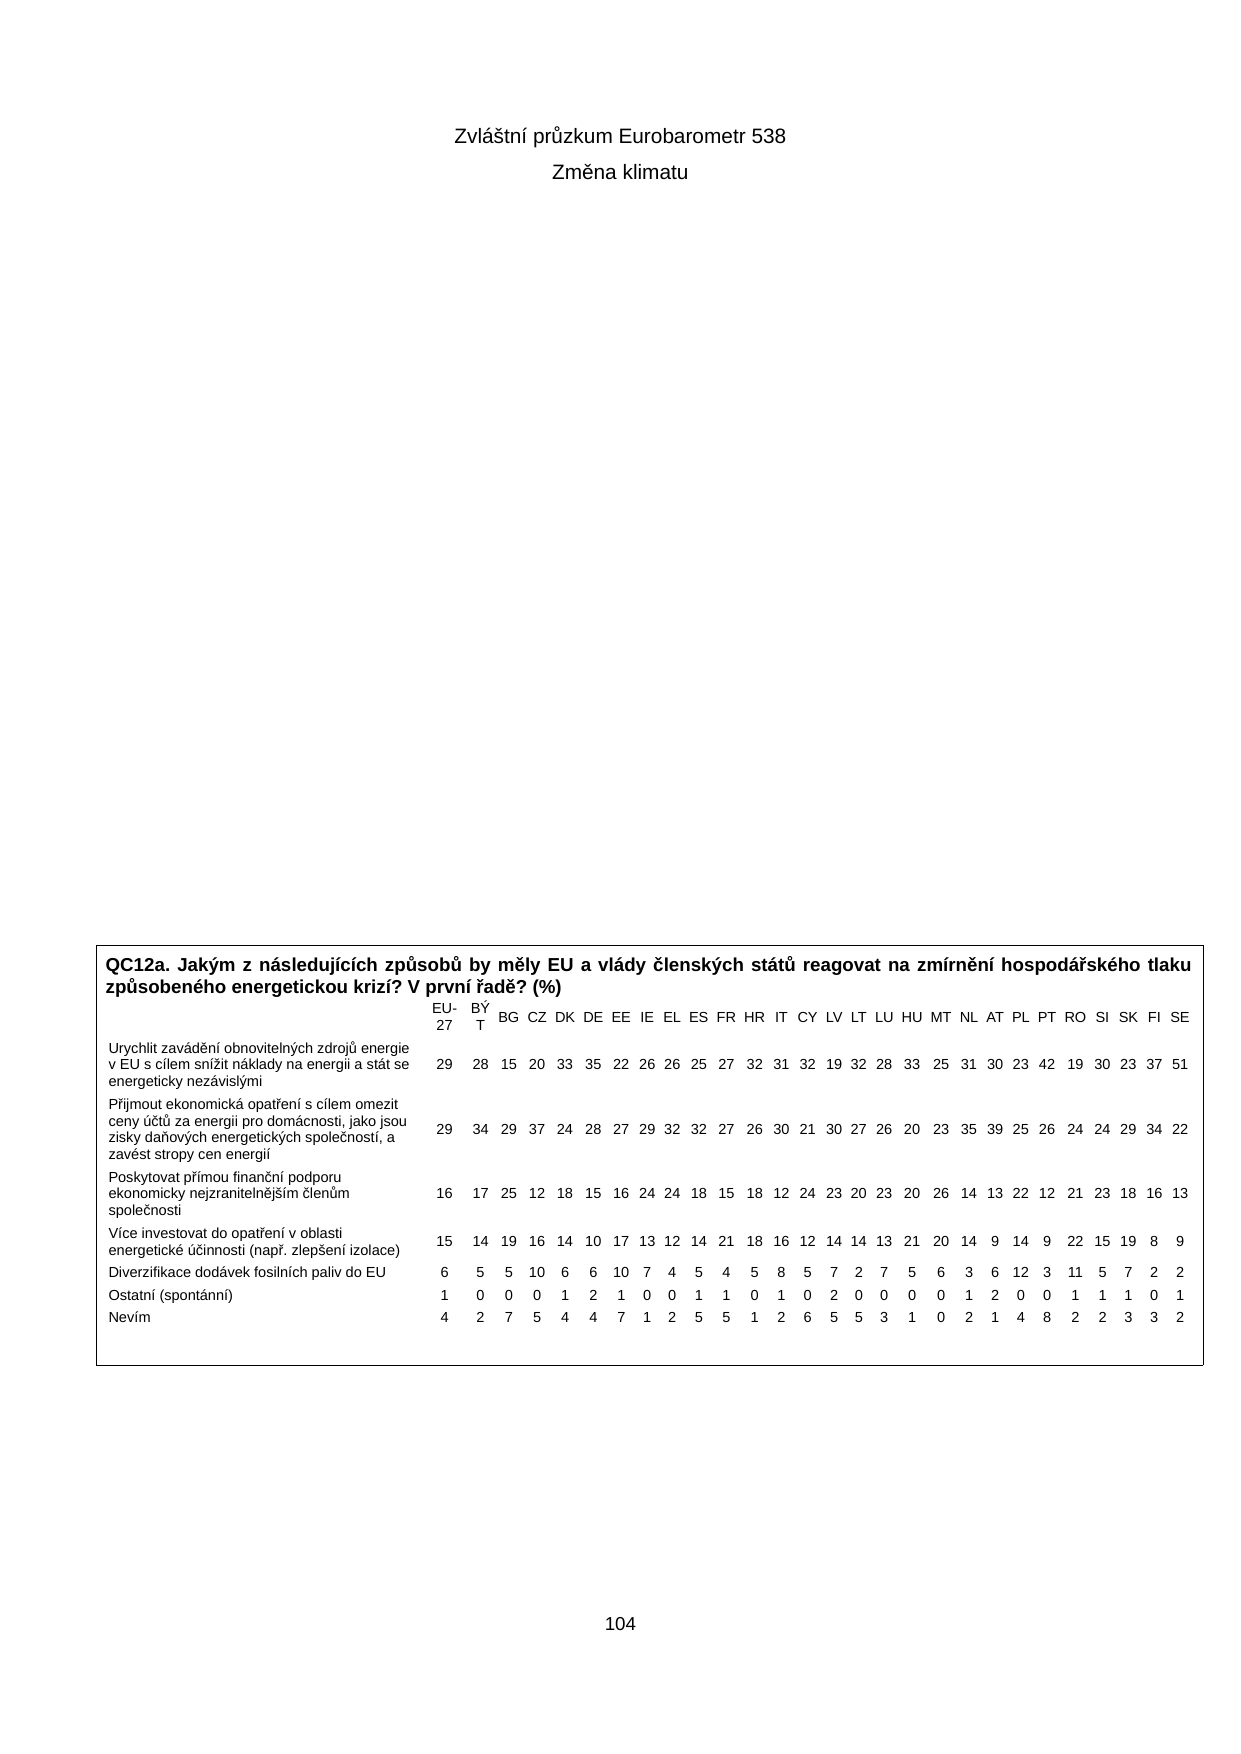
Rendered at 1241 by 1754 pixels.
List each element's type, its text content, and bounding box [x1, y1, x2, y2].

table_cell 10 [607, 1261, 635, 1283]
table_cell 13 [871, 1222, 897, 1261]
table_cell 4 [551, 1306, 579, 1329]
table_cell 5 [713, 1306, 740, 1329]
table_cell 9 [1166, 1222, 1194, 1261]
table_cell 18 [740, 1222, 769, 1261]
table_cell 32 [659, 1093, 685, 1165]
table_cell 7 [871, 1261, 897, 1283]
table_cell Urychlit zavádění obnovitelných zdrojů energie v EU s cílem snížit náklady na energii a stát se energeticky nezávislými [105, 1036, 422, 1092]
table_cell 29 [422, 1036, 467, 1092]
table_cell 15 [422, 1222, 467, 1261]
table_cell 5 [822, 1306, 846, 1329]
table_cell 27 [607, 1093, 635, 1165]
table_cell 17 [467, 1165, 494, 1222]
table_cell 2 [659, 1306, 685, 1329]
table_header SK [1114, 997, 1142, 1036]
table_cell 3 [1142, 1306, 1166, 1329]
table_header SE [1166, 997, 1194, 1036]
table_header IE [635, 997, 659, 1036]
table_cell 7 [494, 1306, 523, 1329]
table_cell 2 [982, 1284, 1008, 1306]
table_cell 21 [1060, 1165, 1090, 1222]
table_cell 0 [897, 1284, 926, 1306]
table_cell 29 [635, 1093, 659, 1165]
table_cell 32 [740, 1036, 769, 1092]
table_cell 29 [1114, 1093, 1142, 1165]
table_header DE [579, 997, 607, 1036]
table_cell 6 [982, 1261, 1008, 1283]
table_cell Více investovat do opatření v oblasti energetické účinnosti (např. zlepšení izolace) [105, 1222, 422, 1261]
table_cell 18 [1114, 1165, 1142, 1222]
table_cell 6 [579, 1261, 607, 1283]
table_cell 9 [982, 1222, 1008, 1261]
table_cell 0 [793, 1284, 822, 1306]
table_cell 30 [769, 1093, 793, 1165]
table_cell 3 [1034, 1261, 1060, 1283]
table_cell 15 [713, 1165, 740, 1222]
table_header RO [1060, 997, 1090, 1036]
table_cell 25 [494, 1165, 523, 1222]
table_cell 1 [685, 1284, 712, 1306]
table_cell 20 [523, 1036, 551, 1092]
table_cell 30 [1090, 1036, 1114, 1092]
table_cell 26 [659, 1036, 685, 1092]
table_cell 26 [1034, 1093, 1060, 1165]
table_header EE [607, 997, 635, 1036]
table_cell 18 [551, 1165, 579, 1222]
table_header HU [897, 997, 926, 1036]
table_cell 9 [1034, 1222, 1060, 1261]
table_cell 12 [659, 1222, 685, 1261]
table_cell 28 [579, 1093, 607, 1165]
table_cell 5 [685, 1261, 712, 1283]
table_header CY [793, 997, 822, 1036]
table_cell 31 [769, 1036, 793, 1092]
table_cell 13 [982, 1165, 1008, 1222]
table_cell 2 [769, 1306, 793, 1329]
table_cell 0 [467, 1284, 494, 1306]
table_cell 24 [1060, 1093, 1090, 1165]
table_cell 8 [1142, 1222, 1166, 1261]
table_cell 25 [1008, 1093, 1033, 1165]
table_cell 34 [1142, 1093, 1166, 1165]
table_cell 35 [579, 1036, 607, 1092]
table_cell 12 [523, 1165, 551, 1222]
table_cell 5 [467, 1261, 494, 1283]
table_cell 2 [846, 1261, 871, 1283]
table_cell 1 [955, 1284, 982, 1306]
table_cell 2 [579, 1284, 607, 1306]
table_cell 7 [822, 1261, 846, 1283]
table_cell 27 [846, 1093, 871, 1165]
table_cell 23 [926, 1093, 955, 1165]
table_cell 1 [1166, 1284, 1194, 1306]
text QC12a. Jakým z následujících způsobů by měly EU a vlády členských států reagovat na zmírnění hospodářského tlaku způsobeného energetickou krizí? V první řadě? (%) [105, 954, 1194, 997]
table_cell 27 [713, 1036, 740, 1092]
table_cell 23 [1008, 1036, 1033, 1092]
table_header [105, 997, 422, 1036]
table_cell 0 [846, 1284, 871, 1306]
table_cell 35 [955, 1093, 982, 1165]
table_cell 31 [955, 1036, 982, 1092]
table_cell 16 [769, 1222, 793, 1261]
table_cell 21 [713, 1222, 740, 1261]
table_cell 2 [467, 1306, 494, 1329]
table_cell 23 [822, 1165, 846, 1222]
table_cell 7 [607, 1306, 635, 1329]
table_cell Diverzifikace dodávek fosilních paliv do EU [105, 1261, 422, 1283]
table_header EL [659, 997, 685, 1036]
table_cell 3 [1114, 1306, 1142, 1329]
table_cell 0 [1034, 1284, 1060, 1306]
table_cell 7 [1114, 1261, 1142, 1283]
table_cell 29 [422, 1093, 467, 1165]
table_cell 12 [793, 1222, 822, 1261]
table_cell 1 [769, 1284, 793, 1306]
table_cell 0 [926, 1306, 955, 1329]
table_cell 29 [494, 1093, 523, 1165]
table_cell 28 [871, 1036, 897, 1092]
table_cell 5 [846, 1306, 871, 1329]
table_cell 51 [1166, 1036, 1194, 1092]
table_cell 22 [1060, 1222, 1090, 1261]
table_cell 1 [713, 1284, 740, 1306]
table_cell 0 [635, 1284, 659, 1306]
table_header MT [926, 997, 955, 1036]
table_cell 33 [551, 1036, 579, 1092]
table_header CZ [523, 997, 551, 1036]
table_cell 10 [579, 1222, 607, 1261]
table_cell 28 [467, 1036, 494, 1092]
table_cell 12 [1008, 1261, 1033, 1283]
table_cell 4 [579, 1306, 607, 1329]
table_cell 0 [926, 1284, 955, 1306]
table_cell 24 [793, 1165, 822, 1222]
table_cell 12 [1034, 1165, 1060, 1222]
table_cell 1 [982, 1306, 1008, 1329]
table_cell 0 [659, 1284, 685, 1306]
table_cell 37 [1142, 1036, 1166, 1092]
table_cell 2 [822, 1284, 846, 1306]
table_cell 0 [1008, 1284, 1033, 1306]
table_cell 4 [422, 1306, 467, 1329]
table_cell 4 [659, 1261, 685, 1283]
table_cell 1 [1114, 1284, 1142, 1306]
table_cell 24 [635, 1165, 659, 1222]
table_cell 23 [1114, 1036, 1142, 1092]
table_cell 5 [494, 1261, 523, 1283]
table_header LU [871, 997, 897, 1036]
table_cell 0 [740, 1284, 769, 1306]
table_cell 19 [1060, 1036, 1090, 1092]
table_cell 24 [1090, 1093, 1114, 1165]
table_cell 14 [955, 1165, 982, 1222]
table_cell 2 [1142, 1261, 1166, 1283]
table_cell 6 [926, 1261, 955, 1283]
table_cell 7 [635, 1261, 659, 1283]
table_header BÝT [467, 997, 494, 1036]
table_cell 1 [551, 1284, 579, 1306]
table_cell 14 [551, 1222, 579, 1261]
table_header AT [982, 997, 1008, 1036]
table_cell 32 [846, 1036, 871, 1092]
table_cell 17 [607, 1222, 635, 1261]
table_cell 21 [793, 1093, 822, 1165]
table_cell 15 [494, 1036, 523, 1092]
table_cell 12 [769, 1165, 793, 1222]
table_cell 6 [551, 1261, 579, 1283]
table_header SI [1090, 997, 1114, 1036]
table_cell 24 [551, 1093, 579, 1165]
table_cell 19 [1114, 1222, 1142, 1261]
table_cell 32 [685, 1093, 712, 1165]
table_header EU-27 [422, 997, 467, 1036]
table_cell 14 [467, 1222, 494, 1261]
table_cell 26 [871, 1093, 897, 1165]
table_cell 4 [713, 1261, 740, 1283]
table_cell Poskytovat přímou finanční podporu ekonomicky nejzranitelnějším členům společnosti [105, 1165, 422, 1222]
table_cell 23 [871, 1165, 897, 1222]
table_cell 0 [871, 1284, 897, 1306]
table_cell 23 [1090, 1165, 1114, 1222]
table_cell 42 [1034, 1036, 1060, 1092]
table_cell 2 [1166, 1306, 1194, 1329]
table_header DK [551, 997, 579, 1036]
table_cell 1 [897, 1306, 926, 1329]
table_cell 18 [685, 1165, 712, 1222]
table_cell 20 [846, 1165, 871, 1222]
table_header LV [822, 997, 846, 1036]
table_cell 5 [740, 1261, 769, 1283]
table_cell 20 [897, 1165, 926, 1222]
table_cell 15 [579, 1165, 607, 1222]
table_cell 16 [523, 1222, 551, 1261]
table_cell 2 [1060, 1306, 1090, 1329]
table_cell 1 [607, 1284, 635, 1306]
table_header HR [740, 997, 769, 1036]
table_cell 1 [422, 1284, 467, 1306]
table_cell 10 [523, 1261, 551, 1283]
table_header ES [685, 997, 712, 1036]
table_cell 5 [523, 1306, 551, 1329]
table_cell 25 [926, 1036, 955, 1092]
table_cell 16 [422, 1165, 467, 1222]
table_cell 33 [897, 1036, 926, 1092]
table_cell 14 [955, 1222, 982, 1261]
table_cell 6 [793, 1306, 822, 1329]
table_cell 11 [1060, 1261, 1090, 1283]
table_cell 26 [926, 1165, 955, 1222]
table_cell 4 [1008, 1306, 1033, 1329]
table_cell 24 [659, 1165, 685, 1222]
table_cell 25 [685, 1036, 712, 1092]
table_cell 16 [1142, 1165, 1166, 1222]
table_cell 2 [1166, 1261, 1194, 1283]
table_cell 1 [635, 1306, 659, 1329]
table_cell 21 [897, 1222, 926, 1261]
table_header PT [1034, 997, 1060, 1036]
table_cell 1 [1060, 1284, 1090, 1306]
table_cell 1 [1090, 1284, 1114, 1306]
table_cell 19 [494, 1222, 523, 1261]
table_cell 16 [607, 1165, 635, 1222]
table_cell 26 [635, 1036, 659, 1092]
table_cell 19 [822, 1036, 846, 1092]
table_cell 18 [740, 1165, 769, 1222]
table_cell 8 [769, 1261, 793, 1283]
table_cell 14 [685, 1222, 712, 1261]
table_cell Nevím [105, 1306, 422, 1329]
table_cell 13 [1166, 1165, 1194, 1222]
table_cell 0 [494, 1284, 523, 1306]
table_cell 2 [1090, 1306, 1114, 1329]
table_header PL [1008, 997, 1033, 1036]
table_cell 5 [1090, 1261, 1114, 1283]
table_cell 37 [523, 1093, 551, 1165]
table_cell 13 [635, 1222, 659, 1261]
table_cell 22 [1008, 1165, 1033, 1222]
table_cell 1 [740, 1306, 769, 1329]
table_cell 20 [897, 1093, 926, 1165]
table_cell 3 [871, 1306, 897, 1329]
table_cell 32 [793, 1036, 822, 1092]
table_cell 0 [1142, 1284, 1166, 1306]
table_header FI [1142, 997, 1166, 1036]
table_cell 30 [822, 1093, 846, 1165]
table_cell 15 [1090, 1222, 1114, 1261]
table_cell 14 [1008, 1222, 1033, 1261]
table_cell 20 [926, 1222, 955, 1261]
table_cell 8 [1034, 1306, 1060, 1329]
table_cell 3 [955, 1261, 982, 1283]
table_cell 22 [1166, 1093, 1194, 1165]
table_cell 39 [982, 1093, 1008, 1165]
table_cell 14 [822, 1222, 846, 1261]
table_header BG [494, 997, 523, 1036]
table_cell 2 [955, 1306, 982, 1329]
table_cell 22 [607, 1036, 635, 1092]
table_cell 0 [523, 1284, 551, 1306]
table_header LT [846, 997, 871, 1036]
table_cell Ostatní (spontánní) [105, 1284, 422, 1306]
table_cell 34 [467, 1093, 494, 1165]
table_cell Přijmout ekonomická opatření s cílem omezit ceny účtů za energii pro domácnosti, jako jsou zisky daňových energetických společností, a zavést stropy cen energií [105, 1093, 422, 1165]
table_cell 27 [713, 1093, 740, 1165]
table_cell 6 [422, 1261, 467, 1283]
table_cell 5 [685, 1306, 712, 1329]
table_header NL [955, 997, 982, 1036]
table_header FR [713, 997, 740, 1036]
table_cell 30 [982, 1036, 1008, 1092]
table_cell 14 [846, 1222, 871, 1261]
table_cell 5 [793, 1261, 822, 1283]
table_cell 26 [740, 1093, 769, 1165]
table_cell 5 [897, 1261, 926, 1283]
table_header IT [769, 997, 793, 1036]
